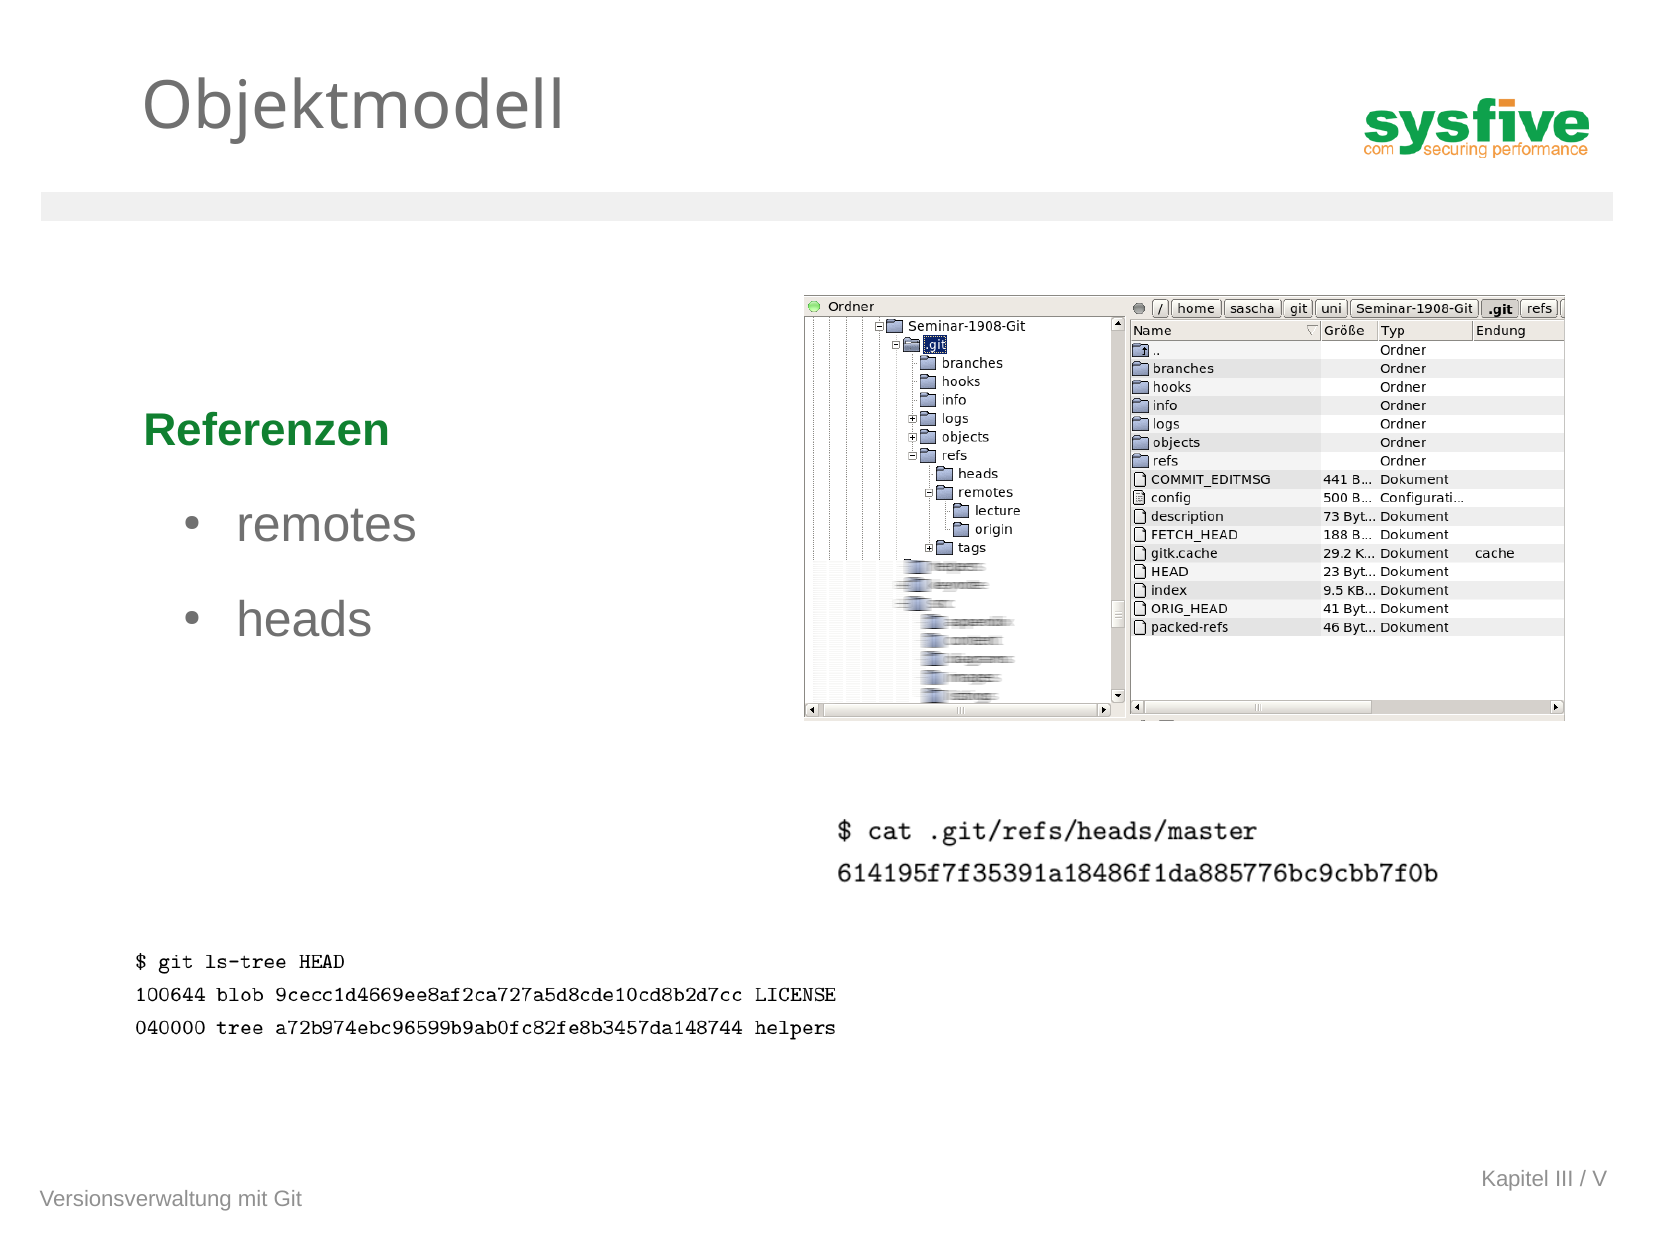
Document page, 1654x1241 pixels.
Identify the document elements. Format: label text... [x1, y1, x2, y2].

text_box [41, 192, 1613, 221]
title Objektmodell [141, 59, 1099, 146]
list remotes heads [165, 496, 1276, 1111]
picture [129, 944, 844, 1044]
picture [1364, 98, 1589, 158]
text_box Versionsverwaltung mit Git [11, 1181, 331, 1217]
picture [803, 295, 1565, 721]
text_box Kapitel III / V [1458, 1139, 1630, 1218]
picture [808, 804, 1512, 898]
title Referenzen [143, 386, 803, 473]
